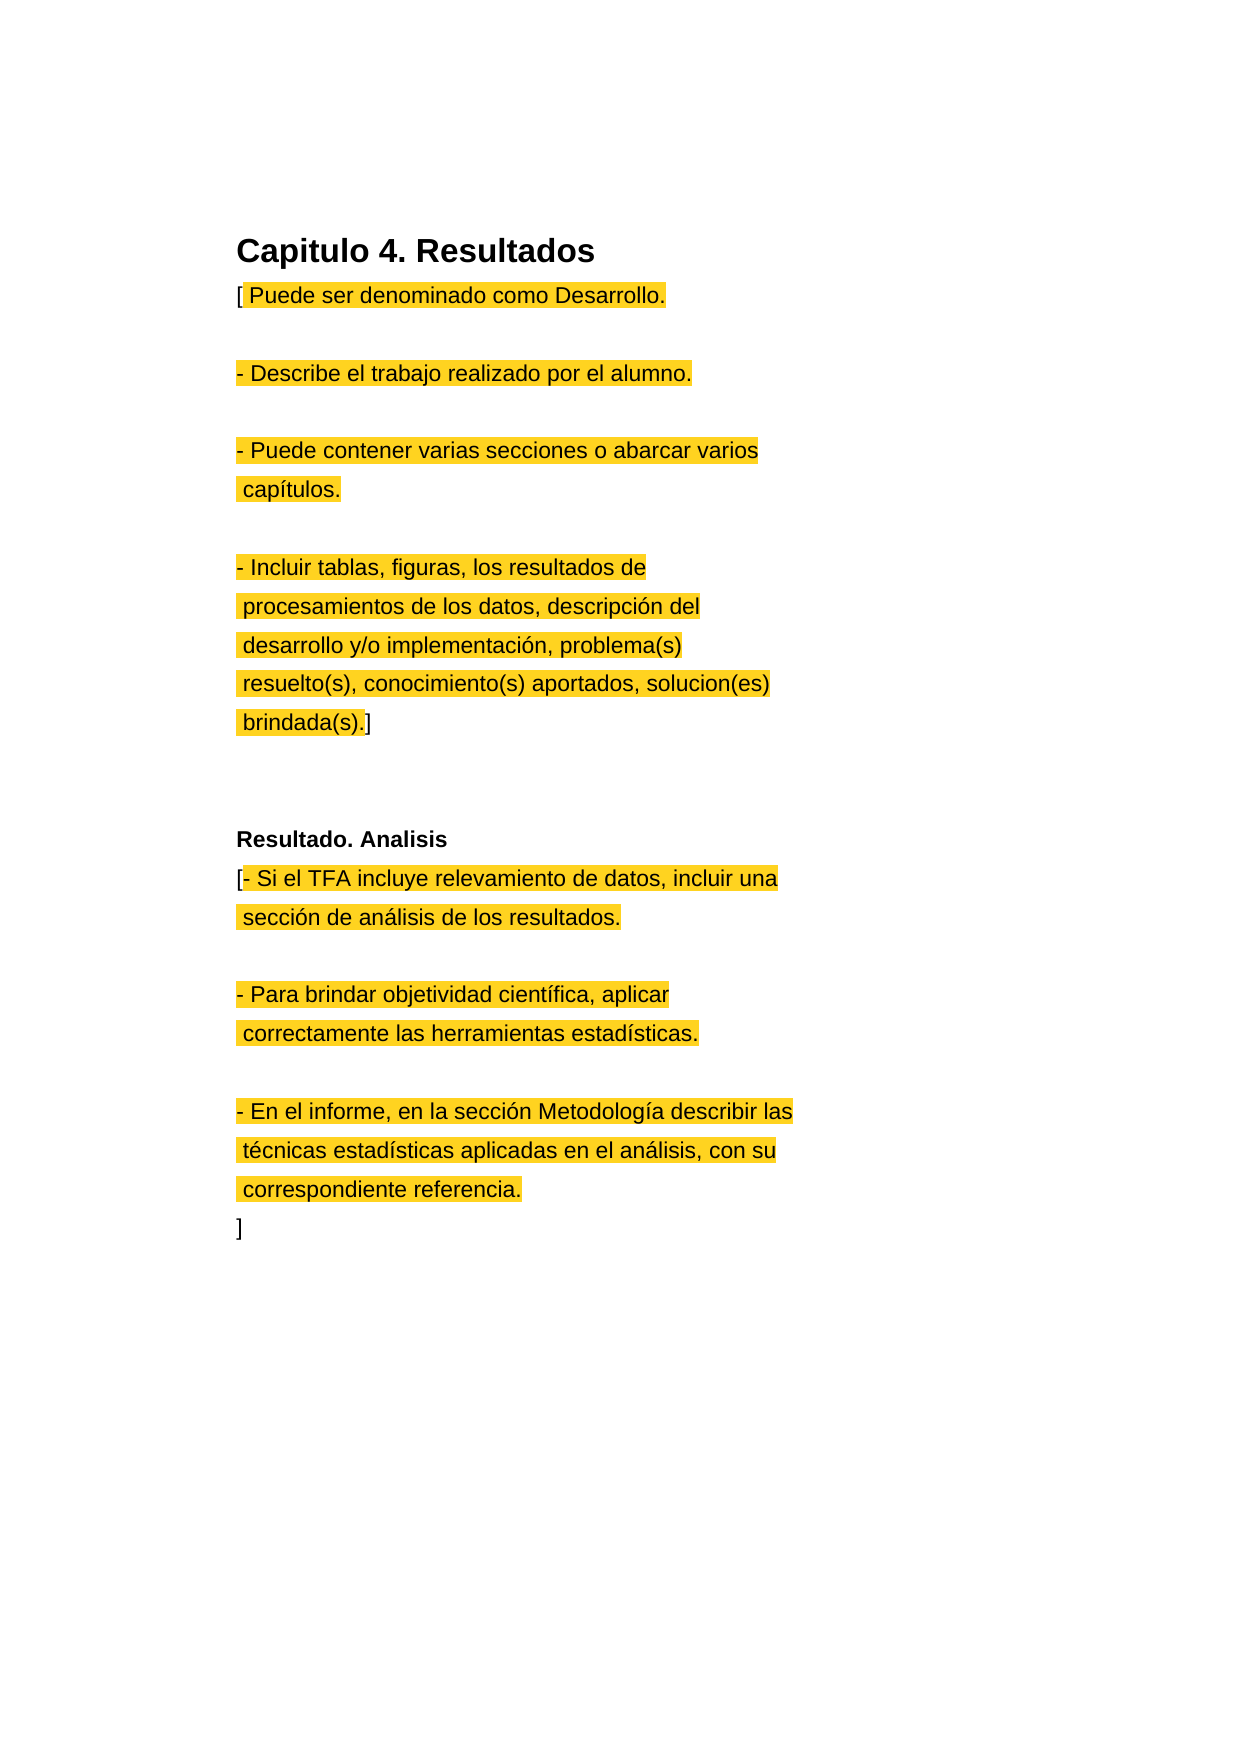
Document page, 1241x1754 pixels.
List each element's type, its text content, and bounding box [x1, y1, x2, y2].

text técnicas estadísticas aplicadas en el análisis, con su [236, 1137, 1122, 1163]
text capítulos. [236, 476, 1122, 502]
text [ Puede ser denominado como Desarrollo. [236, 282, 1122, 308]
text brindada(s).] [236, 709, 1122, 736]
text - Describe el trabajo realizado por el alumno. [236, 359, 1122, 386]
text correspondiente referencia. [236, 1176, 1122, 1202]
text procesamientos de los datos, descripción del [236, 593, 1122, 619]
subtitle Capitulo 4. Resultados [236, 231, 1122, 269]
text desarrollo y/o implementación, problema(s) [236, 632, 1122, 658]
text - Puede contener varias secciones o abarcar varios [236, 437, 1122, 464]
text Resultado. Analisis [236, 826, 1122, 852]
text correctamente las herramientas estadísticas. [236, 1020, 1122, 1046]
text sección de análisis de los resultados. [236, 903, 1122, 930]
text [- Si el TFA incluye relevamiento de datos, incluir una [236, 865, 1122, 891]
text - Incluir tablas, figuras, los resultados de [236, 554, 1122, 580]
text resuelto(s), conocimiento(s) aportados, solucion(es) [236, 670, 1122, 697]
text - En el informe, en la sección Metodología describir las [236, 1098, 1122, 1124]
text ] [236, 1214, 1122, 1241]
text - Para brindar objetividad científica, aplicar [236, 981, 1122, 1008]
